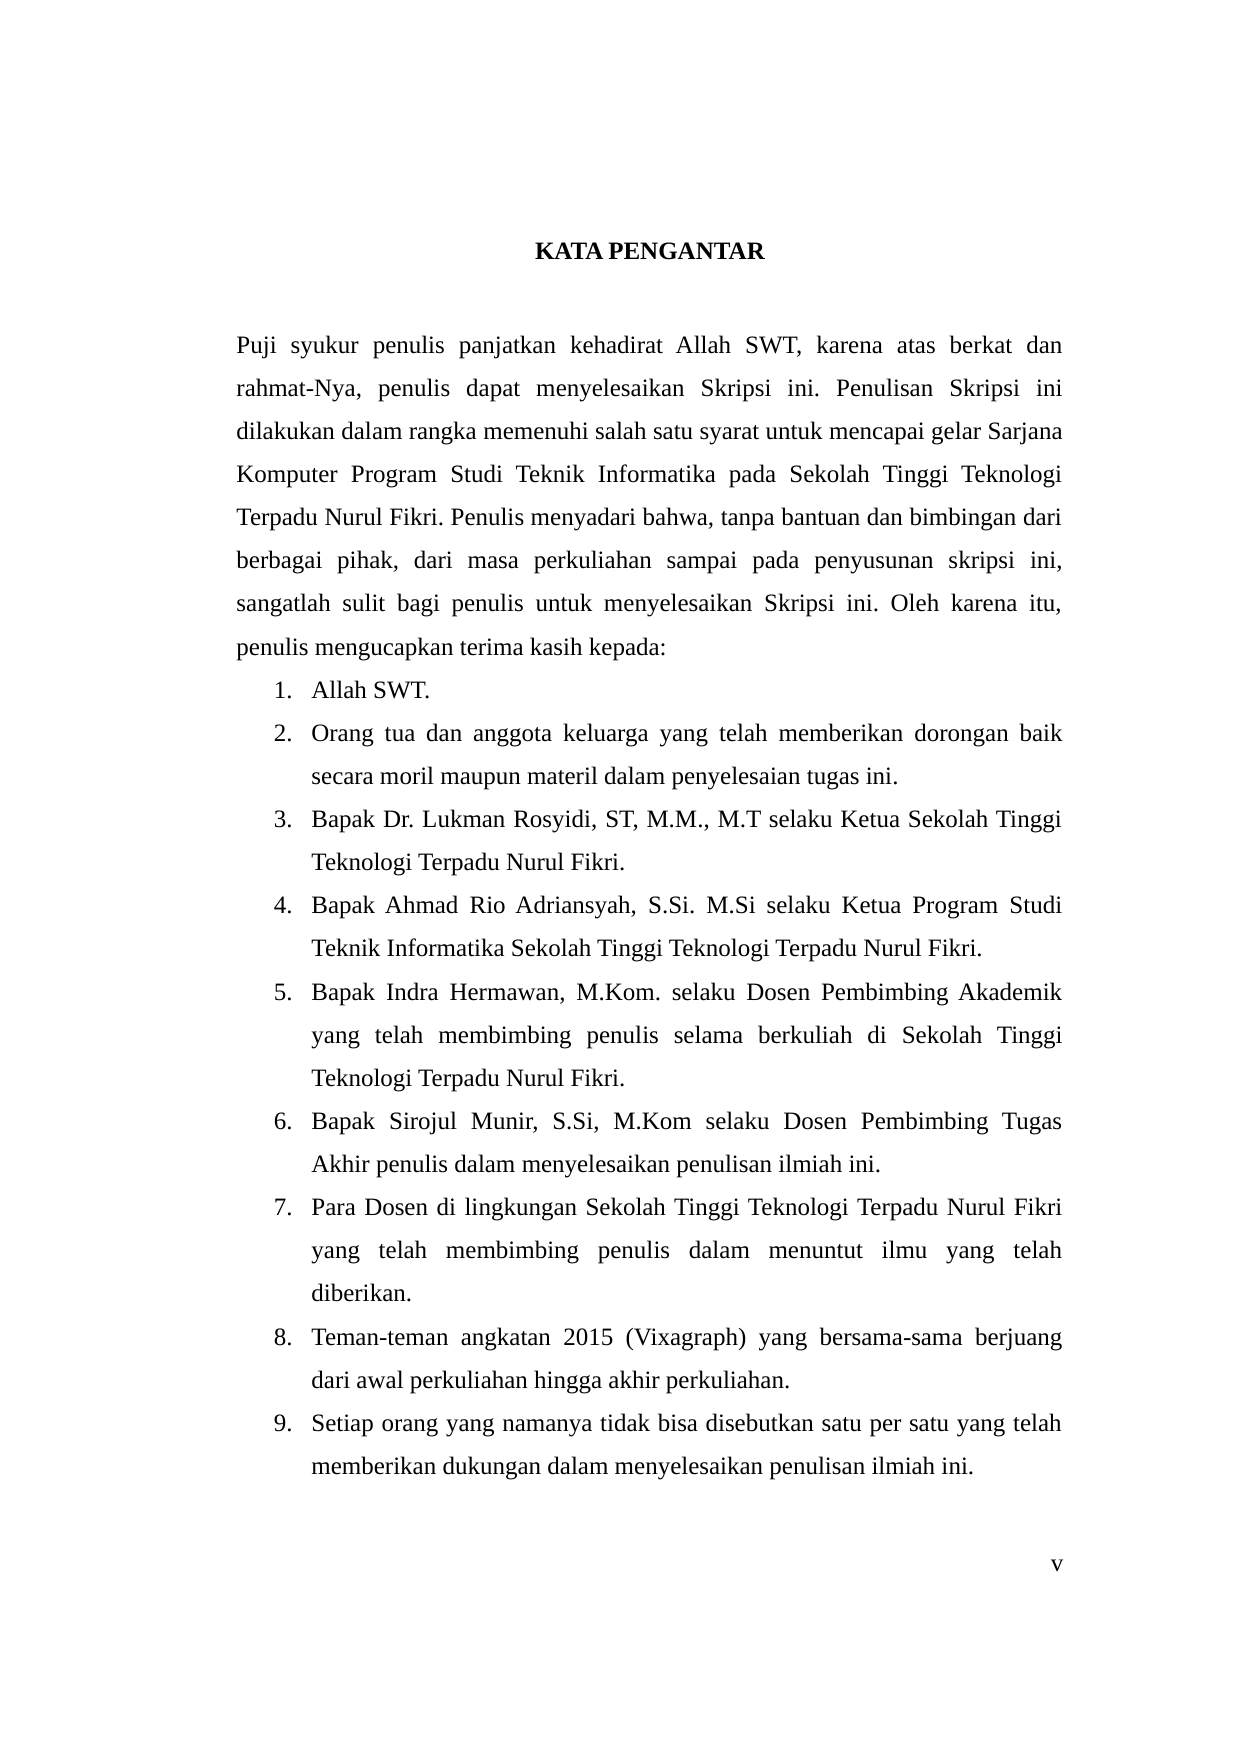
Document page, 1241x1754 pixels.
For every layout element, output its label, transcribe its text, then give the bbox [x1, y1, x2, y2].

list Bapak Indra Hermawan, M.Kom. selaku Dosen Pembimbing Akademik yang telah membimbing penulis selama berkuliah di Sekolah Tinggi Teknologi Terpadu Nurul Fikri. [274, 977, 1063, 1092]
list Bapak Dr. Lukman Rosyidi, ST, M.M., M.T selaku Ketua Sekolah Tinggi Teknologi Terpadu Nurul Fikri. [274, 804, 1063, 876]
text Puji syukur penulis panjatkan kehadirat Allah SWT, karena atas berkat dan rahmat-Nya, penulis dapat menyelesaikan Skripsi ini. Penulisan Skripsi ini dilakukan dalam rangka memenuhi salah satu syarat untuk mencapai gelar Sarjana Komputer Program Studi Teknik Informatika pada Sekolah Tinggi Teknologi Terpadu Nurul Fikri. Penulis menyadari bahwa, tanpa bantuan dan bimbingan dari berbagai pihak, dari masa perkuliahan sampai pada penyusunan skripsi ini, sangatlah sulit bagi penulis untuk menyelesaikan Skripsi ini. Oleh karena itu, penulis mengucapkan terima kasih kepada: [236, 330, 1063, 660]
text KATA PENGANTAR [236, 236, 1063, 265]
list Bapak Ahmad Rio Adriansyah, S.Si. M.Si selaku Ketua Program Studi Teknik Informatika Sekolah Tinggi Teknologi Terpadu Nurul Fikri. [274, 890, 1063, 962]
list Para Dosen di lingkungan Sekolah Tinggi Teknologi Terpadu Nurul Fikri yang telah membimbing penulis dalam menuntut ilmu yang telah diberikan. [274, 1192, 1063, 1307]
list Orang tua dan anggota keluarga yang telah memberikan dorongan baik secara moril maupun materil dalam penyelesaian tugas ini. [274, 718, 1063, 790]
list Bapak Sirojul Munir, S.Si, M.Kom selaku Dosen Pembimbing Tugas Akhir penulis dalam menyelesaikan penulisan ilmiah ini. [274, 1106, 1063, 1178]
list Setiap orang yang namanya tidak bisa disebutkan satu per satu yang telah memberikan dukungan dalam menyelesaikan penulisan ilmiah ini. [274, 1408, 1063, 1480]
list Allah SWT. [274, 675, 1063, 703]
list Teman-teman angkatan 2015 (Vixagraph) yang bersama-sama berjuang dari awal perkuliahan hingga akhir perkuliahan. [274, 1322, 1063, 1393]
